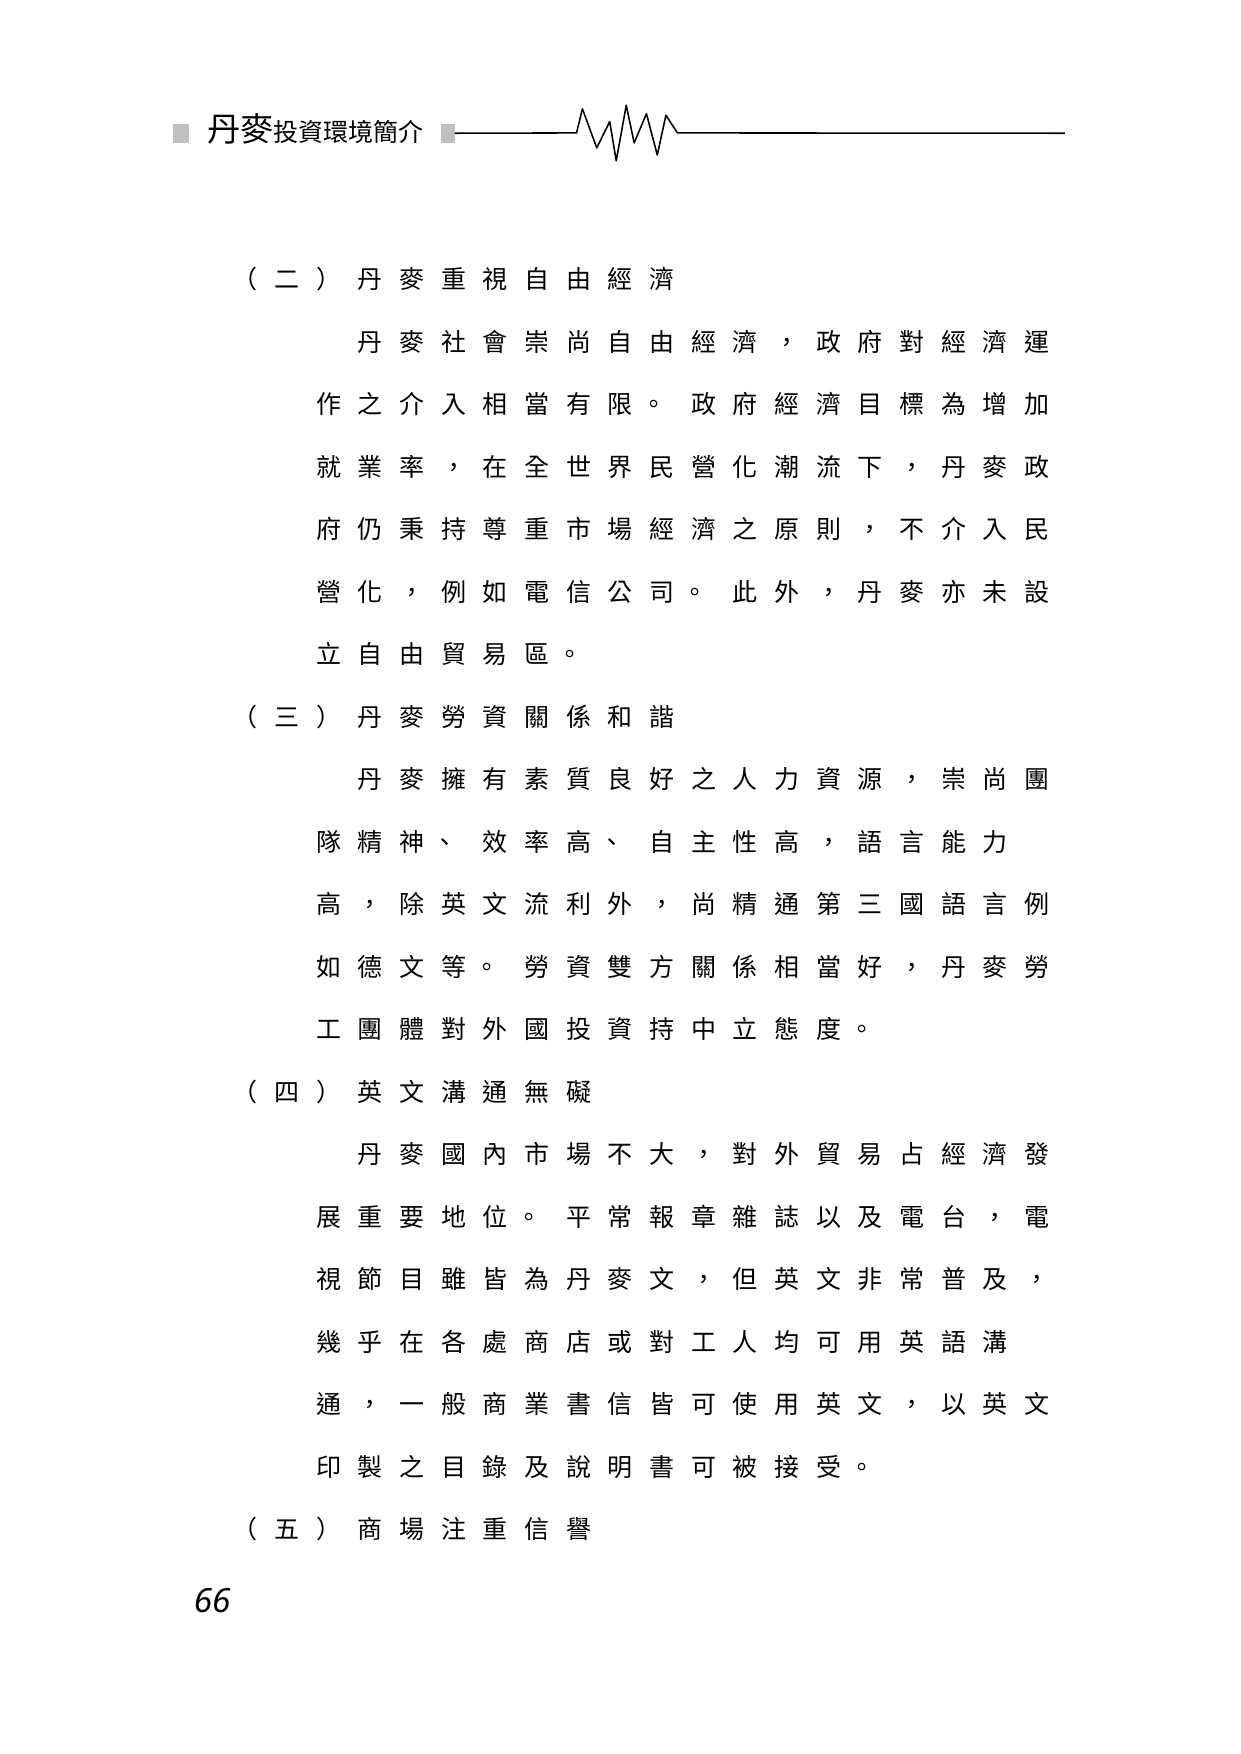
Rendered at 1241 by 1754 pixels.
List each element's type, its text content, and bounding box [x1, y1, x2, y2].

text 丹麥擁有素質良好之人力資源，崇尚團隊精神、效率高、自主性高，語言能力高，除英文流利外，尚精通第三國語言例如德文等。勞資雙方關係相當好，丹麥勞工團體對外國投資持中立態度。 [281, 736, 1058, 1049]
text （五）商場注重信譽 [207, 1486, 1058, 1549]
text 丹麥社會崇尚自由經濟，政府對經濟運作之介入相當有限。政府經濟目標為增加就業率，在全世界民營化潮流下，丹麥政府仍秉持尊重市場經濟之原則，不介入民營化，例如電信公司。此外，丹麥亦未設立自由貿易區。 [281, 299, 1058, 674]
text 丹麥國內市場不大，對外貿易占經濟發展重要地位。平常報章雜誌以及電台，電視節目雖皆為丹麥文，但英文非常普及，幾乎在各處商店或對工人均可用英語溝通，一般商業書信皆可使用英文，以英文印製之目錄及說明書可被接受。 [281, 1111, 1058, 1486]
text （四）英文溝通無礙 [207, 1049, 1058, 1111]
text （二）丹麥重視自由經濟 [207, 236, 1058, 299]
text （三）丹麥勞資關係和諧 [207, 674, 1058, 736]
